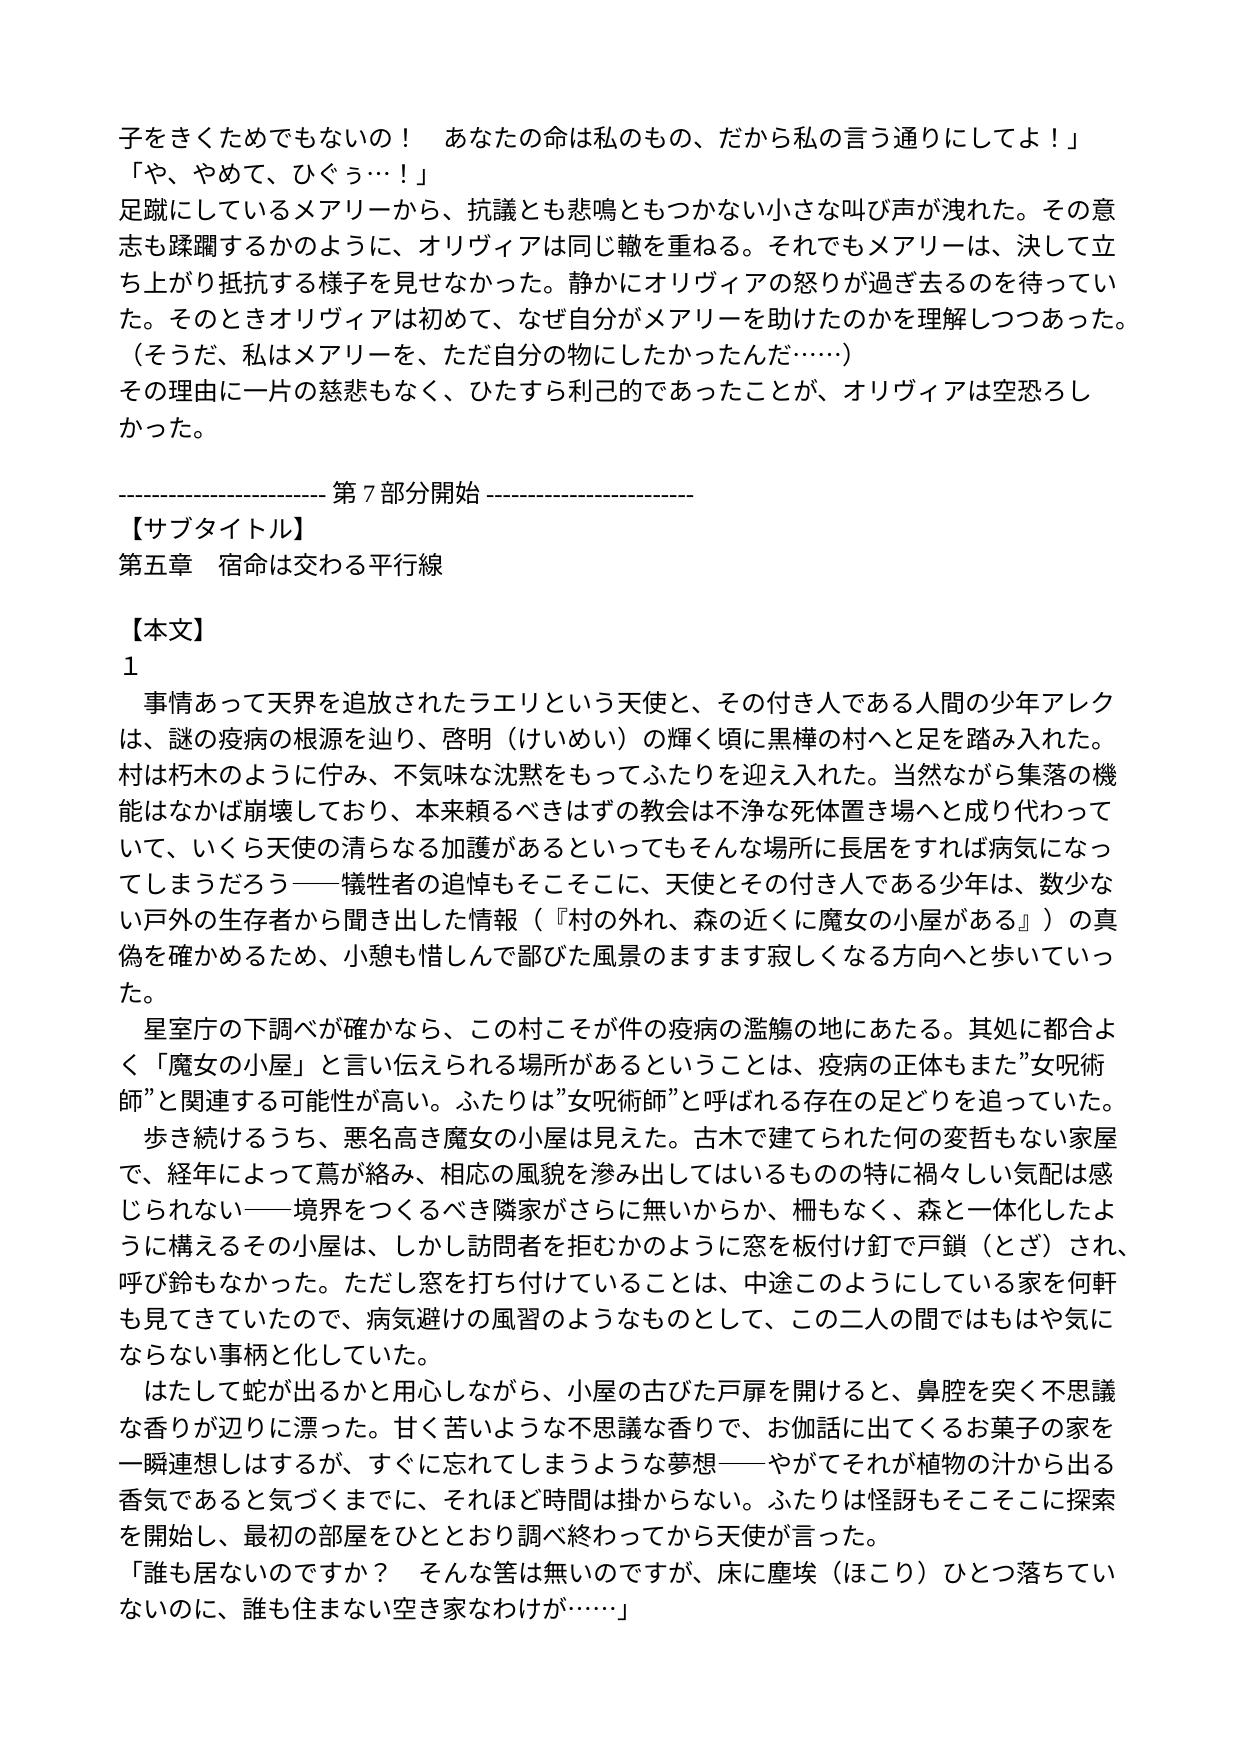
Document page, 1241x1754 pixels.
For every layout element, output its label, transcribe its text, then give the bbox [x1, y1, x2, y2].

text ------------------------- 第7部分開始 ------------------------- [118, 473, 1122, 509]
text 子をきくためでもないの！ あなたの命は私のもの、だから私の言う通りにしてよ！」 [118, 118, 1122, 154]
text 第五章 宿命は交わる平行線 [118, 546, 1122, 582]
text 【サブタイトル】 [118, 509, 1122, 546]
text 歩き続けるうち、悪名高き魔女の小屋は見えた。古木で建てられた何の変哲もない家屋で、経年によって蔦が絡み、相応の風貌を滲み出してはいるものの特に禍々しい気配は感じられない――境界をつくるべき隣家がさらに無いからか、柵もなく、森と一体化したように構えるその小屋は、しかし訪問者を拒むかのように窓を板付け釘で戸鎖（とざ）され、呼び鈴もなかった。ただし窓を打ち付けていることは、中途このようにしている家を何軒も見てきていたので、病気避けの風習のようなものとして、この二人の間ではもはや気にならない事柄と化していた。 [118, 1118, 1122, 1372]
text 足蹴にしているメアリーから、抗議とも悲鳴ともつかない小さな叫び声が洩れた。その意志も蹂躙するかのように、オリヴィアは同じ轍を重ねる。それでもメアリーは、決して立ち上がり抵抗する様子を見せなかった。静かにオリヴィアの怒りが過ぎ去るのを待っていた。そのときオリヴィアは初めて、なぜ自分がメアリーを助けたのかを理解しつつあった。 [118, 191, 1122, 336]
text 星室庁の下調べが確かなら、この村こそが件の疫病の濫觴の地にあたる。其処に都合よく「魔女の小屋」と言い伝えられる場所があるということは、疫病の正体もまた”女呪術師”と関連する可能性が高い。ふたりは”女呪術師”と呼ばれる存在の足どりを追っていた。 [118, 1009, 1122, 1118]
text （そうだ、私はメアリーを、ただ自分の物にしたかったんだ……） [118, 336, 1122, 372]
text はたして蛇が出るかと用心しながら、小屋の古びた戸扉を開けると、鼻腔を突く不思議な香りが辺りに漂った。甘く苦いような不思議な香りで、お伽話に出てくるお菓子の家を一瞬連想しはするが、すぐに忘れてしまうような夢想――やがてそれが植物の汁から出る香気であると気づくまでに、それほど時間は掛からない。ふたりは怪訝もそこそこに探索を開始し、最初の部屋をひととおり調べ終わってから天使が言った。 [118, 1372, 1122, 1553]
text 「誰も居ないのですか？ そんな筈は無いのですが、床に塵埃（ほこり）ひとつ落ちていないのに、誰も住まない空き家なわけが……」 [118, 1553, 1122, 1626]
text 「や、やめて、ひぐぅ…！」 [118, 154, 1122, 191]
text １ [118, 647, 1122, 683]
text その理由に一片の慈悲もなく、ひたすら利己的であったことが、オリヴィアは空恐ろしかった。 [118, 372, 1122, 444]
text 【本文】 [118, 611, 1122, 647]
text 事情あって天界を追放されたラエリという天使と、その付き人である人間の少年アレクは、謎の疫病の根源を辿り、啓明（けいめい）の輝く頃に黒樺の村へと足を踏み入れた。村は朽木のように佇み、不気味な沈黙をもってふたりを迎え入れた。当然ながら集落の機能はなかば崩壊しており、本来頼るべきはずの教会は不浄な死体置き場へと成り代わっていて、いくら天使の清らなる加護があるといってもそんな場所に長居をすれば病気になってしまうだろう――犠牲者の追悼もそこそこに、天使とその付き人である少年は、数少ない戸外の生存者から聞き出した情報（『村の外れ、森の近くに魔女の小屋がある』）の真偽を確かめるため、小憩も惜しんで鄙びた風景のますます寂しくなる方向へと歩いていった。 [118, 683, 1122, 1009]
